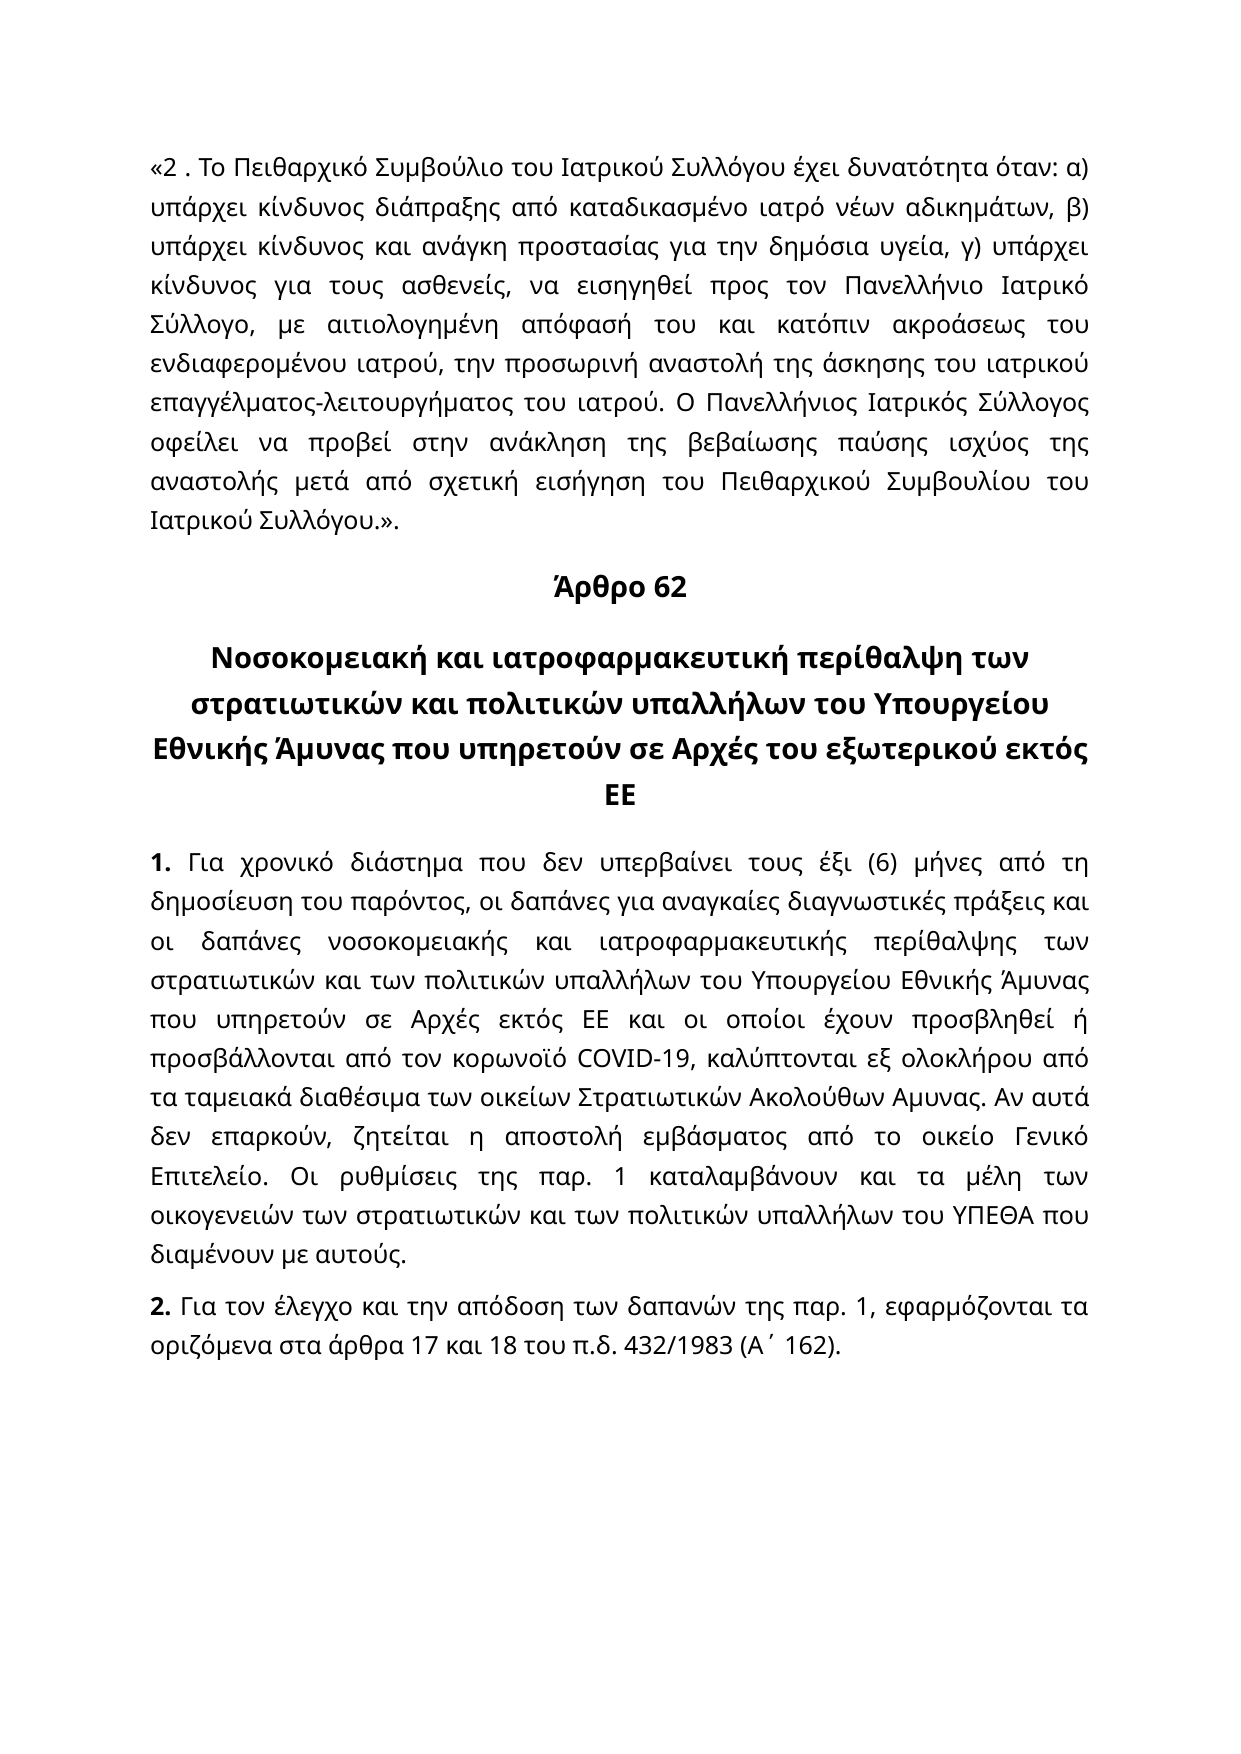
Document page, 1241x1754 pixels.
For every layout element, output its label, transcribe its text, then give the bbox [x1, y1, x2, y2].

subtitle Άρθρο 62 [150, 567, 1090, 606]
subtitle Νοσοκομειακή και ιατροφαρμακευτική περίθαλψη των στρατιωτικών και πολιτικών υπαλλήλων του Υπουργείου Εθνικής Άμυνας που υπηρετούν σε Αρχές του εξωτερικού εκτός ΕΕ [150, 637, 1090, 814]
text 2. Για τον έλεγχο και την απόδοση των δαπανών της παρ. 1, εφαρμόζονται τα οριζόμενα στα άρθρα 17 και 18 του π.δ. 432/1983 (Α΄ 162). [150, 1288, 1090, 1361]
text 1. Για χρονικό διάστημα που δεν υπερβαίνει τους έξι (6) μήνες από τη δημοσίευση του παρόντος, οι δαπάνες για αναγκαίες διαγνωστικές πράξεις και οι δαπάνες νοσοκομειακής και ιατροφαρμακευτικής περίθαλψης των στρατιωτικών και των πολιτικών υπαλλήλων του Υπουργείου Εθνικής Άμυνας που υπηρετούν σε Αρχές εκτός ΕΕ και οι οποίοι έχουν προσβληθεί ή προσβάλλονται από τον κορωνοϊό COVID-19, καλύπτονται εξ ολοκλήρου από τα ταμειακά διαθέσιμα των οικείων Στρατιωτικών Ακολούθων Αμυνας. Αν αυτά δεν επαρκούν, ζητείται η αποστολή εμβάσματος από το οικείο Γενικό Επιτελείο. Οι ρυθμίσεις της παρ. 1 καταλαμβάνουν και τα μέλη των οικογενειών των στρατιωτικών και των πολιτικών υπαλλήλων του ΥΠΕΘΑ που διαμένουν με αυτούς. [150, 845, 1090, 1271]
text «2 . Το Πειθαρχικό Συμβούλιο του Ιατρικού Συλλόγου έχει δυνατότητα όταν: α) υπάρχει κίνδυνος διάπραξης από καταδικασμένο ιατρό νέων αδικημάτων, β) υπάρχει κίνδυνος και ανάγκη προστασίας για την δημόσια υγεία, γ) υπάρχει κίνδυνος για τους ασθενείς, να εισηγηθεί προς τον Πανελλήνιο Ιατρικό Σύλλογο, με αιτιολογημένη απόφασή του και κατόπιν ακροάσεως του ενδιαφερομένου ιατρού, την προσωρινή αναστολή της άσκησης του ιατρικού επαγγέλματος-λειτουργήματος του ιατρού. Ο Πανελλήνιος Ιατρικός Σύλλογος οφείλει να προβεί στην ανάκληση της βεβαίωσης παύσης ισχύος της αναστολής μετά από σχετική εισήγηση του Πειθαρχικού Συμβουλίου του Ιατρικού Συλλόγου.». [150, 150, 1090, 537]
